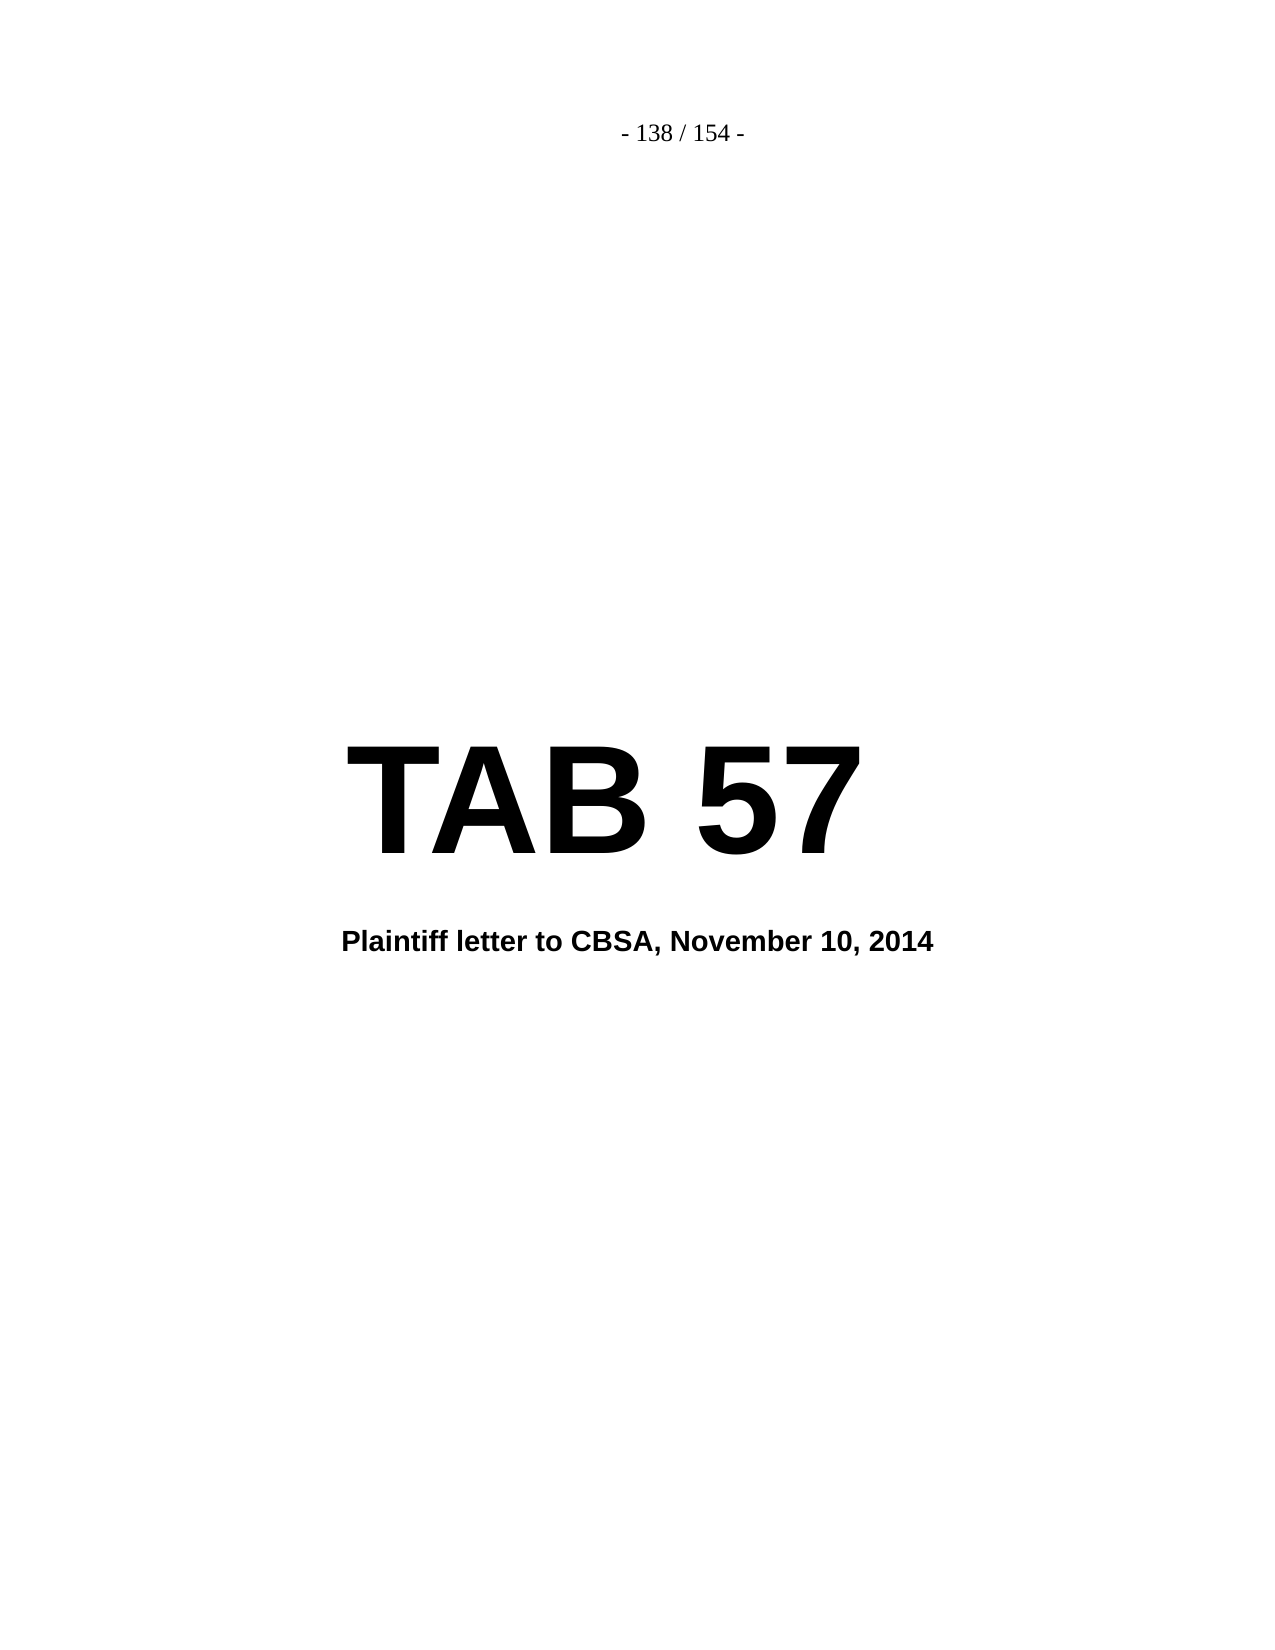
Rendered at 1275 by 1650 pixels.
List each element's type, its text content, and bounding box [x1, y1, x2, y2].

subtitle Plaintiff letter to CBSA, November 10, 2014 [118, 924, 1157, 957]
